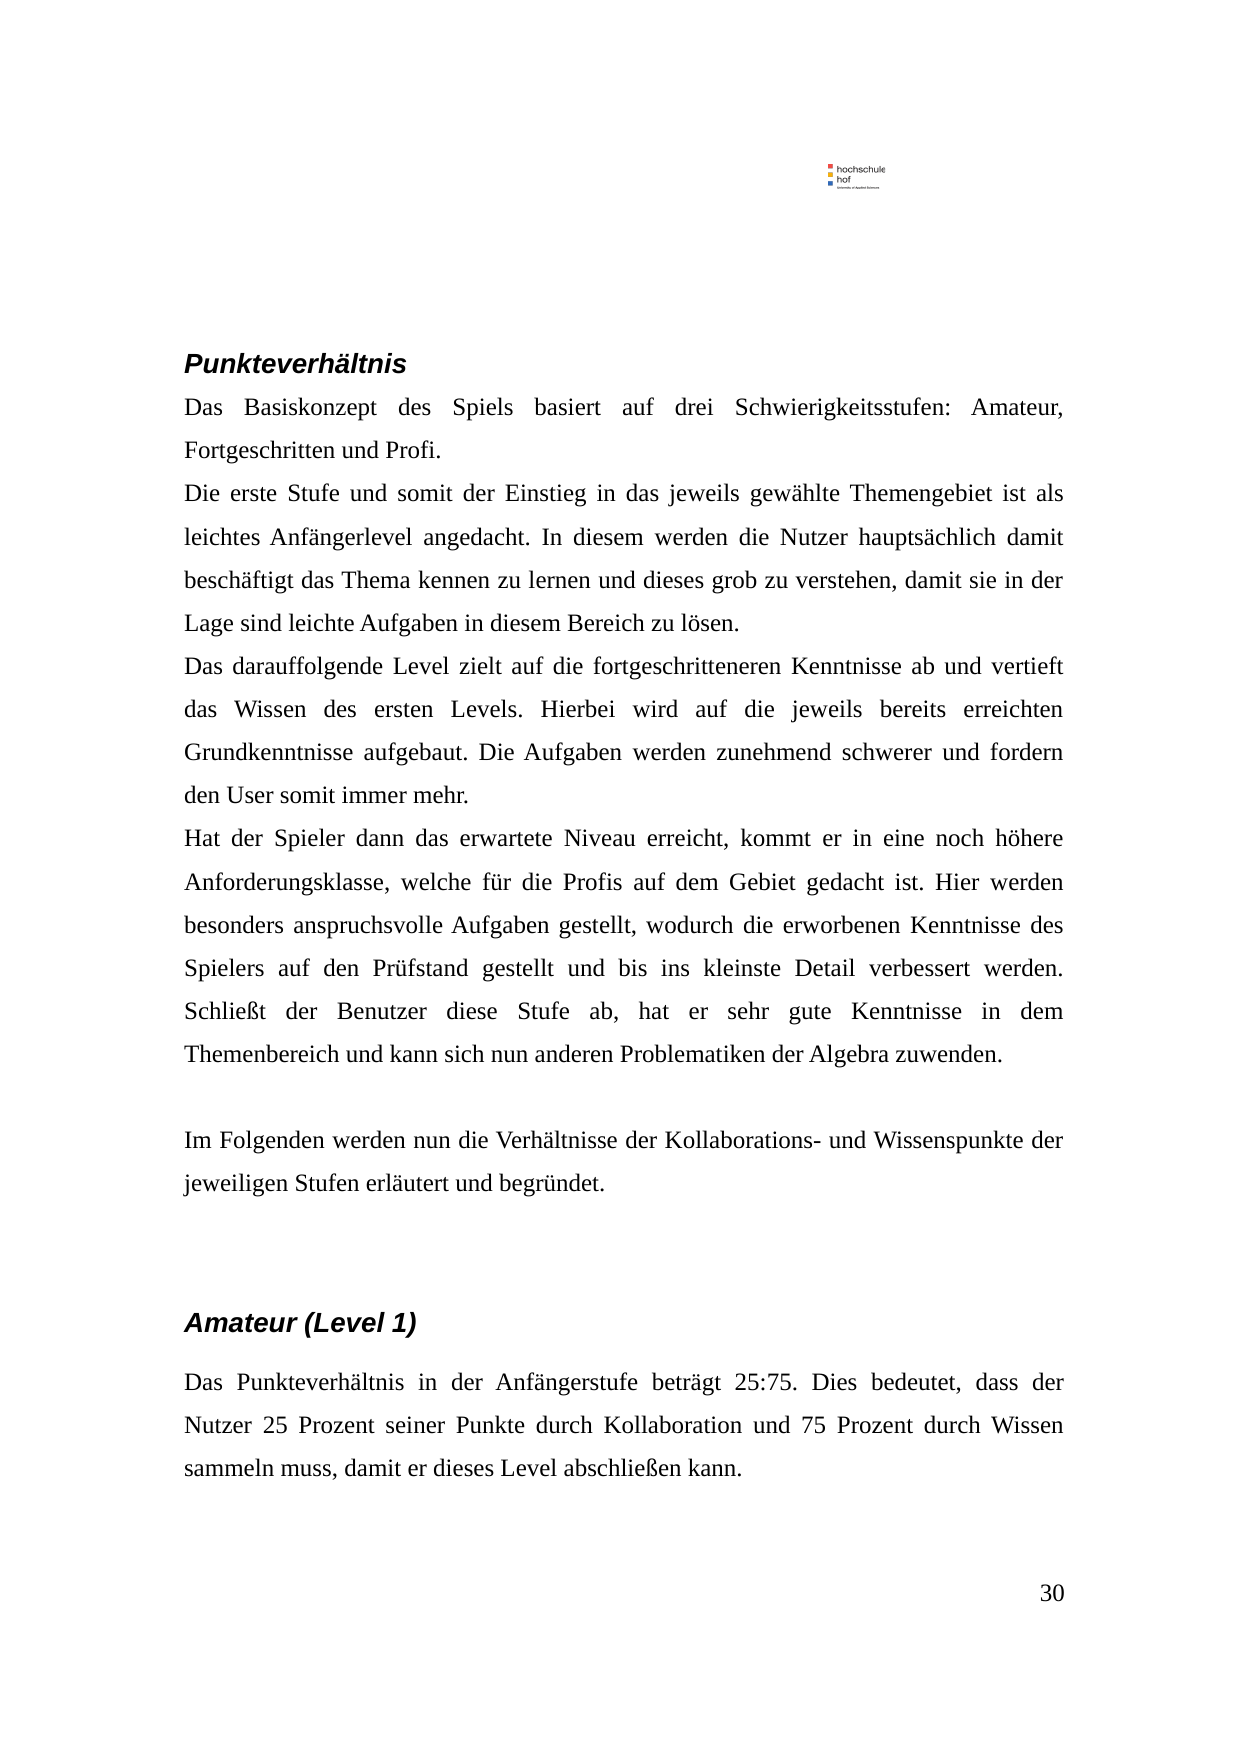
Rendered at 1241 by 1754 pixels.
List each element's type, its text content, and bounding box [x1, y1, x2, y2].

text Das Punkteverhältnis in der Anfängerstufe beträgt 25:75. Dies bedeutet, dass der Nutzer 25 Prozent seiner Punkte durch Kollaboration und 75 Prozent durch Wissen sammeln muss, damit er dieses Level abschließen kann. [184, 1367, 1064, 1482]
text Hat der Spieler dann das erwartete Niveau erreicht, kommt er in eine noch höhere Anforderungsklasse, welche für die Profis auf dem Gebiet gedacht ist. Hier werden besonders anspruchsvolle Aufgaben gestellt, wodurch die erworbenen Kenntnisse des Spielers auf den Prüfstand gestellt und bis ins kleinste Detail verbessert werden. Schließt der Benutzer diese Stufe ab, hat er sehr gute Kenntnisse in dem Themenbereich und kann sich nun anderen Problematiken der Algebra zuwenden. [184, 823, 1064, 1068]
text Das Basiskonzept des Spiels basiert auf drei Schwierigkeitsstufen: Amateur, Fortgeschritten und Profi. [184, 392, 1064, 464]
text Im Folgenden werden nun die Verhältnisse der Kollaborations- und Wissenspunkte der jeweiligen Stufen erläutert und begründet. [184, 1125, 1064, 1197]
picture [828, 164, 886, 189]
subtitle Amateur (Level 1) [184, 1307, 1064, 1338]
text Die erste Stufe und somit der Einstieg in das jeweils gewählte Themengebiet ist als leichtes Anfängerlevel angedacht. In diesem werden die Nutzer hauptsächlich damit beschäftigt das Thema kennen zu lernen und dieses grob zu verstehen, damit sie in der Lage sind leichte Aufgaben in diesem Bereich zu lösen. [184, 478, 1064, 637]
subtitle Punkteverhältnis [184, 348, 1064, 380]
text Das darauffolgende Level zielt auf die fortgeschritteneren Kenntnisse ab und vertieft das Wissen des ersten Levels. Hierbei wird auf die jeweils bereits erreichten Grundkenntnisse aufgebaut. Die Aufgaben werden zunehmend schwerer und fordern den User somit immer mehr. [184, 651, 1064, 809]
